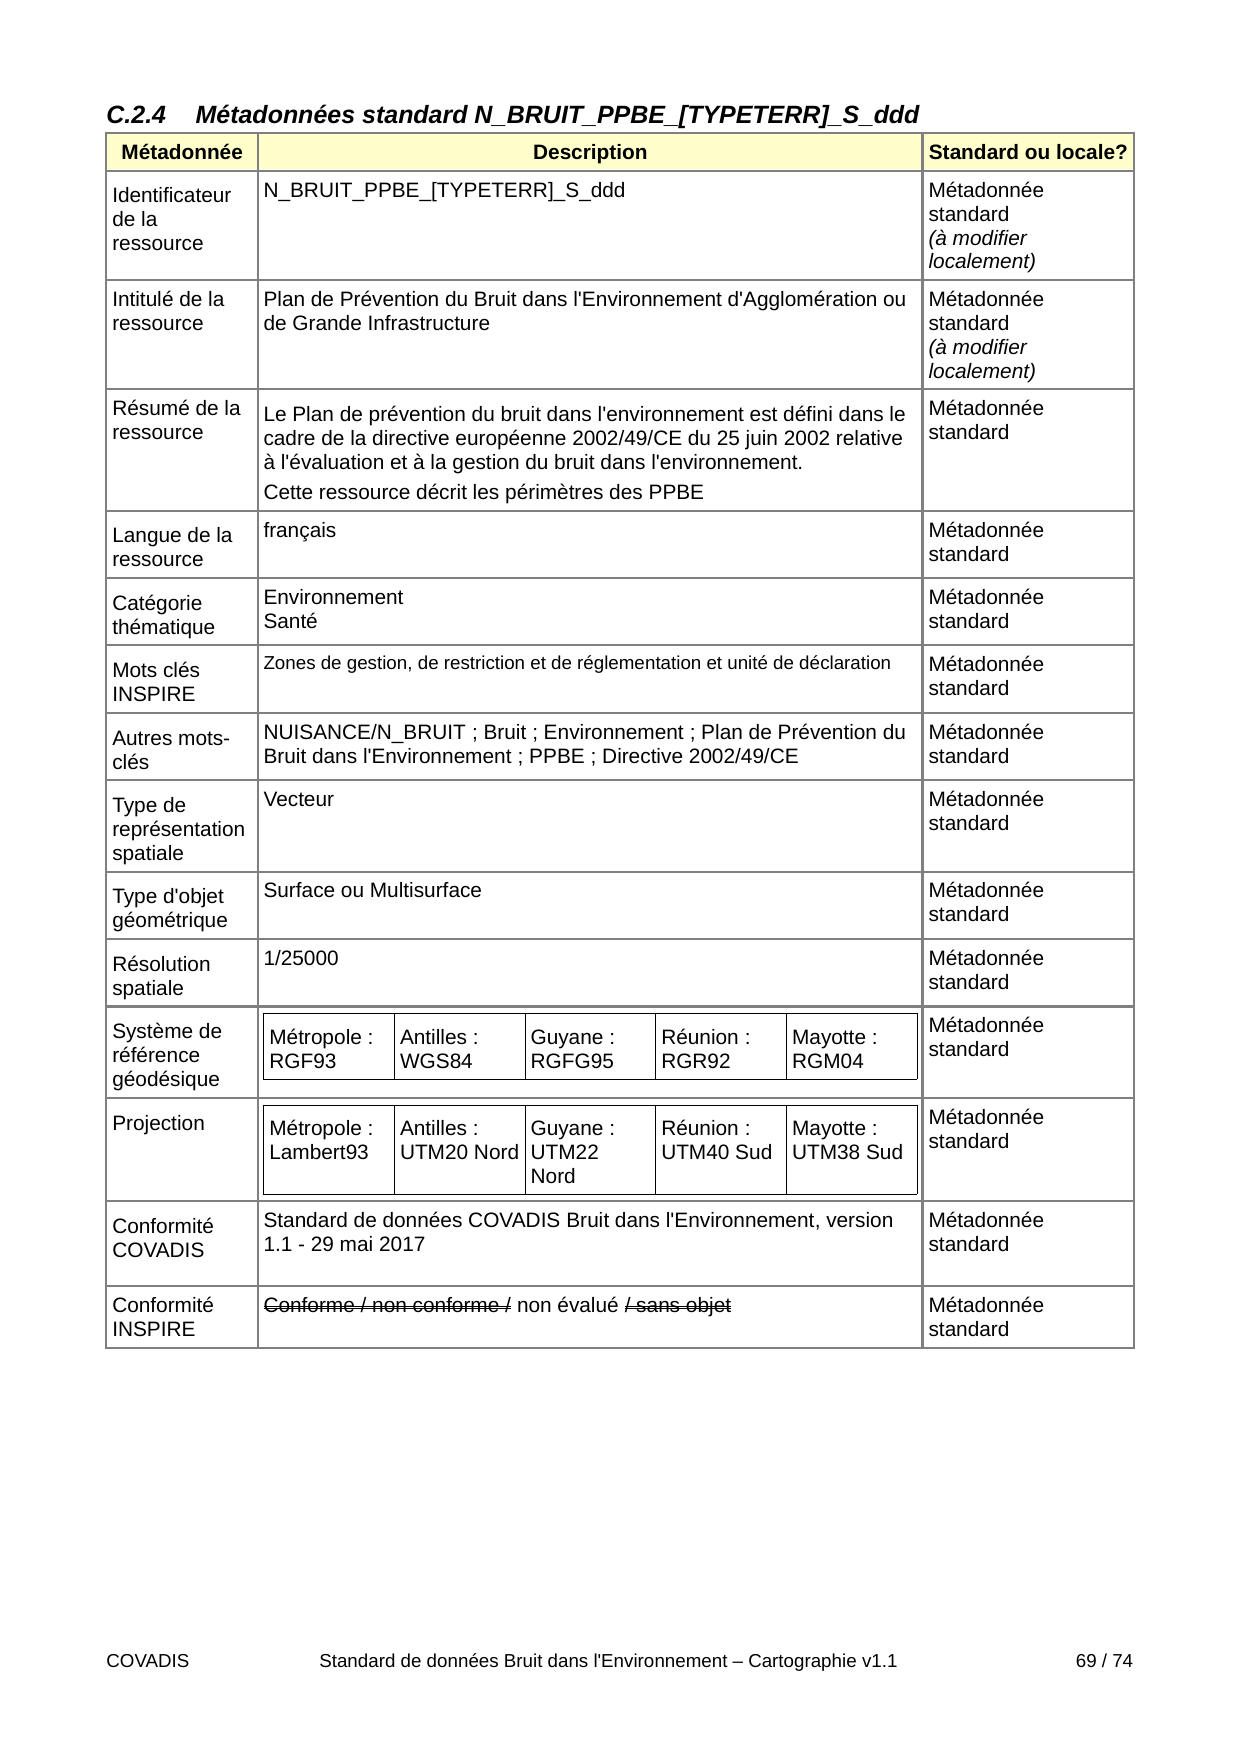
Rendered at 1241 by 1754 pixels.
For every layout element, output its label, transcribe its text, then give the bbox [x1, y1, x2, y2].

table_header Antilles : UTM20 Nord [395, 1106, 525, 1194]
table_cell Type de représentation spatiale [107, 781, 257, 871]
table_cell français [259, 512, 921, 577]
table_cell 1/25000 [259, 940, 921, 1005]
table_cell Métadonnée standard [924, 390, 1133, 509]
table_header Guyane : RGFG95 [526, 1014, 655, 1078]
table_cell Intitulé de la ressource [107, 281, 257, 388]
table_cell Le Plan de prévention du bruit dans l'environnement est défini dans le cadre de la directive européenne 2002/49/CE du 25 juin 2002 relative à l'évaluation et à la gestion du bruit dans l'environnement. Cette ressource décrit les périmètres des PPBE [259, 390, 921, 509]
table_cell Métadonnée standard [924, 646, 1133, 712]
table_cell Environnement Santé [259, 579, 921, 644]
table_cell [259, 1008, 921, 1097]
table_cell Métadonnée standard [924, 1099, 1133, 1200]
table_cell Plan de Prévention du Bruit dans l'Environnement d'Agglomération ou de Grande Infrastructure [259, 281, 921, 388]
subtitle Métadonnées standard N_BRUIT_PPBE_[TYPETERR]_S_ddd [106, 100, 1134, 129]
table_cell Métadonnée standard [924, 873, 1133, 938]
table_header Antilles : WGS84 [395, 1014, 525, 1078]
table_cell Métadonnée standard [924, 579, 1133, 644]
table_header Mayotte : UTM38 Sud [787, 1106, 917, 1194]
table_cell Métadonnée standard [924, 1287, 1133, 1347]
table_cell Métadonnée standard [924, 940, 1133, 1005]
table_cell Zones de gestion, de restriction et de réglementation et unité de déclaration [259, 646, 921, 712]
table_header Mayotte : RGM04 [787, 1014, 917, 1078]
table_cell Conformité COVADIS [107, 1202, 257, 1285]
table_cell Catégorie thématique [107, 579, 257, 644]
table_cell Métadonnée standard (à modifier localement) [924, 172, 1133, 279]
table_header Description [259, 134, 921, 169]
table_cell Résolution spatiale [107, 940, 257, 1005]
table_cell Surface ou Multisurface [259, 873, 921, 938]
table_cell Métadonnée standard [924, 714, 1133, 779]
table_header Métadonnée [107, 134, 257, 169]
table_cell Résumé de la ressource [107, 390, 257, 509]
table_cell Mots clés INSPIRE [107, 646, 257, 712]
table_cell N_BRUIT_PPBE_[TYPETERR]_S_ddd [259, 172, 921, 279]
table_cell Métadonnée standard [924, 1008, 1133, 1097]
table_header Métropole : RGF93 [264, 1014, 394, 1078]
table_cell Vecteur [259, 781, 921, 871]
table_cell Métadonnée standard [924, 781, 1133, 871]
table_cell Projection [107, 1099, 257, 1200]
table_header Réunion : RGR92 [656, 1014, 786, 1078]
table_cell Système de référence géodésique [107, 1008, 257, 1097]
table_cell Métadonnée standard (à modifier localement) [924, 281, 1133, 388]
table_cell Conforme / non conforme / non évalué / sans objet [259, 1287, 921, 1347]
table_cell Métadonnée standard [924, 1202, 1133, 1285]
table_cell Standard de données COVADIS Bruit dans l'Environnement, version 1.1 - 29 mai 2017 [259, 1202, 921, 1285]
table_cell Type d'objet géométrique [107, 873, 257, 938]
table_header Guyane : UTM22 Nord [526, 1106, 655, 1194]
table_header Réunion : UTM40 Sud [656, 1106, 786, 1194]
table_cell Langue de la ressource [107, 512, 257, 577]
table_cell NUISANCE/N_BRUIT ; Bruit ; Environnement ; Plan de Prévention du Bruit dans l'Environnement ; PPBE ; Directive 2002/49/CE [259, 714, 921, 779]
table_cell Métadonnée standard [924, 512, 1133, 577]
table_cell Conformité INSPIRE [107, 1287, 257, 1347]
table_header Standard ou locale? [924, 134, 1133, 169]
table_header Métropole : Lambert93 [264, 1106, 394, 1194]
table_cell Autres mots-clés [107, 714, 257, 779]
table_cell Identificateur de la ressource [107, 172, 257, 279]
table_cell [259, 1099, 921, 1200]
